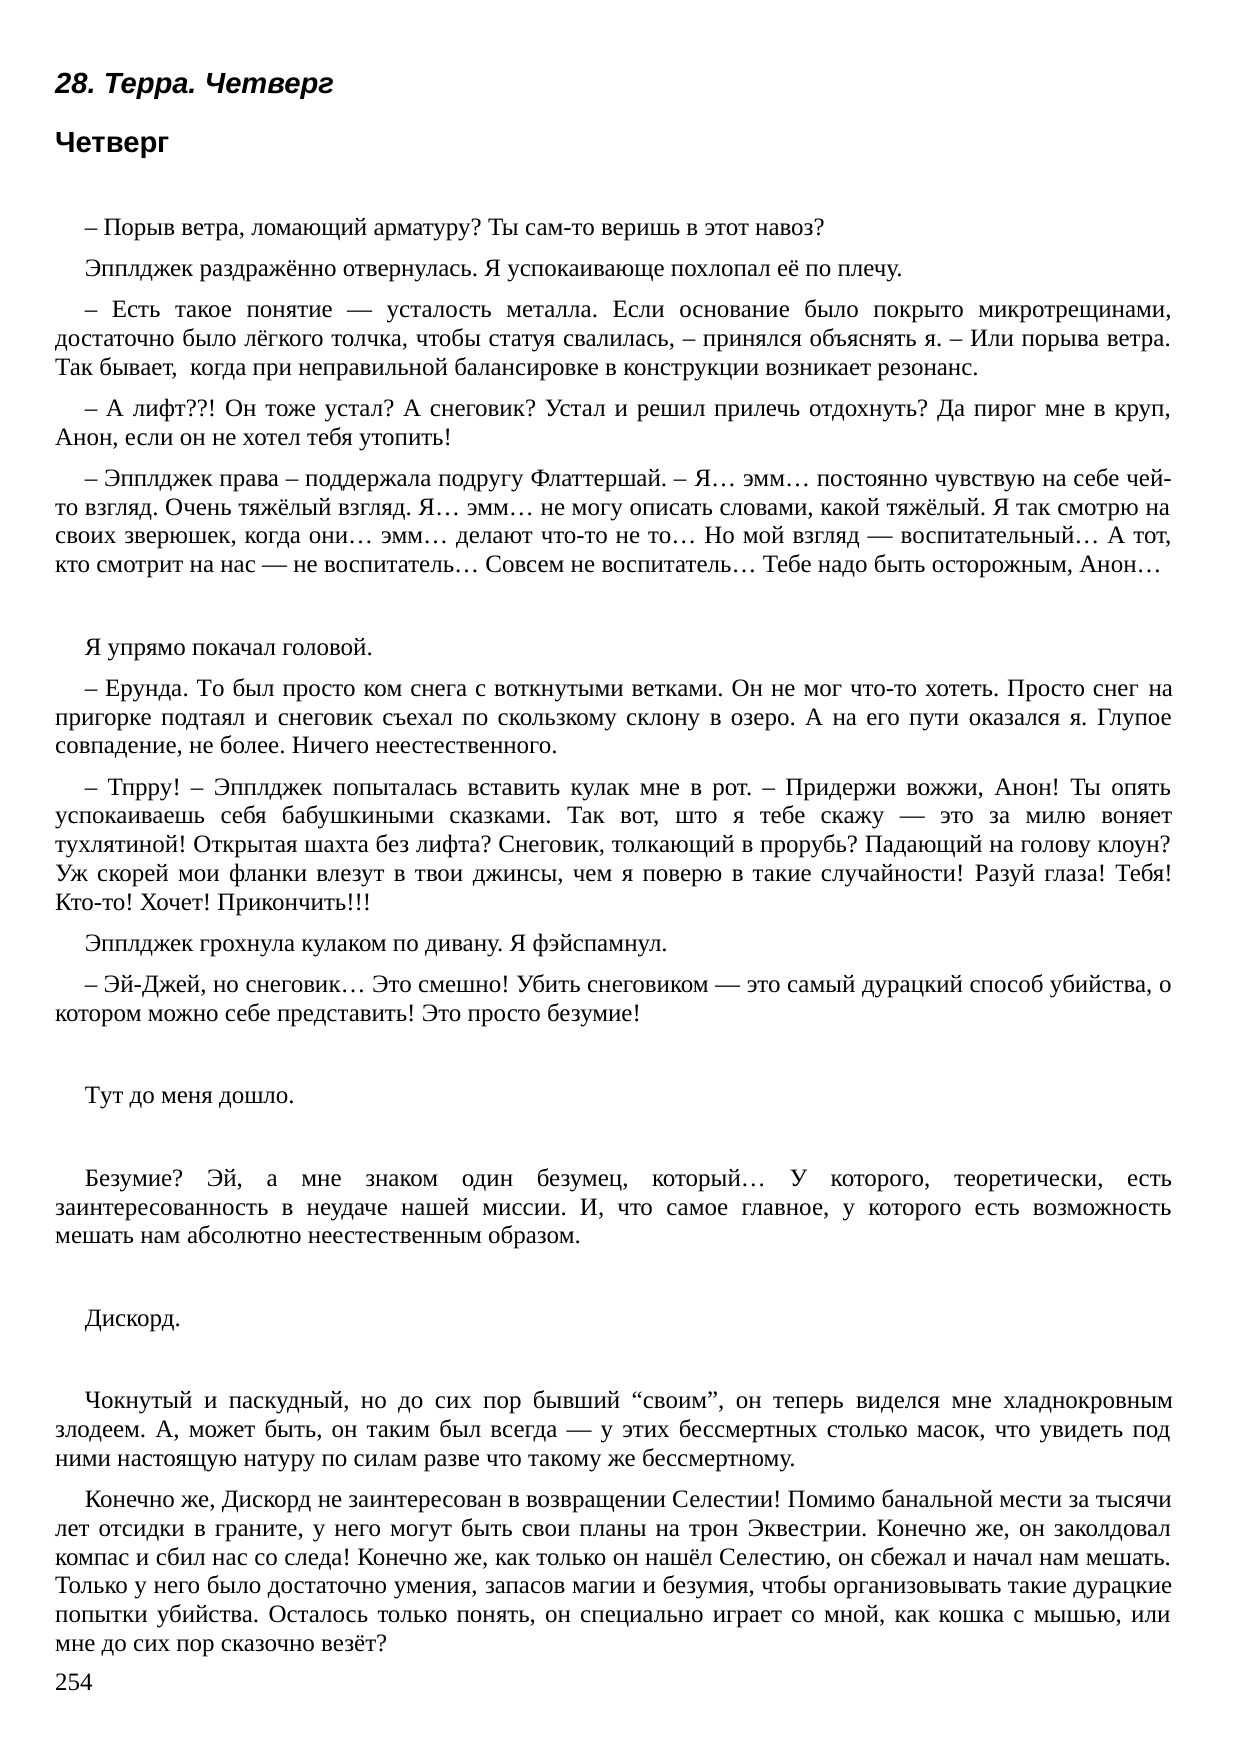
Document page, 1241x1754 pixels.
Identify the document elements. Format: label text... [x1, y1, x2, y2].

text Эпплджек раздражённо отвернулась. Я успокаивающе похлопал её по плечу. [55, 253, 1173, 282]
text – Есть такое понятие — усталость металла. Если основание было покрыто микротрещинами, достаточно было лёгкого толчка, чтобы статуя свалилась, – принялся объяснять я. – Или порыва ветра. Так бывает, когда при неправильной балансировке в конструкции возникает резонанс. [55, 294, 1173, 381]
text – Эпплджек права – поддержала подругу Флаттершай. – Я… эмм… постоянно чувствую на себе чей-то взгляд. Очень тяжёлый взгляд. Я… эмм… не могу описать словами, какой тяжёлый. Я так смотрю на своих зверюшек, когда они… эмм… делают что-то не то… Но мой взгляд — воспитательный… А тот, кто смотрит на нас — не воспитатель… Совсем не воспитатель… Тебе надо быть осторожным, Анон… [55, 463, 1173, 578]
subtitle Четверг [55, 124, 1173, 158]
text – Порыв ветра, ломающий арматуру? Ты сам-то веришь в этот навоз? [55, 212, 1173, 241]
text Конечно же, Дискорд не заинтересован в возвращении Селестии! Помимо банальной мести за тысячи лет отсидки в граните, у него могут быть свои планы на трон Эквестрии. Конечно же, он заколдовал компас и сбил нас со следа! Конечно же, как только он нашёл Селестию, он сбежал и начал нам мешать. Только у него было достаточно умения, запасов магии и безумия, чтобы организовывать такие дурацкие попытки убийства. Осталось только понять, он специально играет со мной, как кошка с мышью, или мне до сих пор сказочно везёт? [55, 1484, 1173, 1657]
text Чокнутый и паскудный, но до сих пор бывший “своим”, он теперь виделся мне хладнокровным злодеем. А, может быть, он таким был всегда — у этих бессмертных столько масок, что увидеть под ними настоящую натуру по силам разве что такому же бессмертному. [55, 1386, 1173, 1472]
text Эпплджек грохнула кулаком по дивану. Я фэйспамнул. [55, 928, 1173, 957]
text – Тпрру! – Эпплджек попыталась вставить кулак мне в рот. – Придержи вожжи, Анон! Ты опять успокаиваешь себя бабушкиными сказками. Так вот, што я тебе скажу — это за милю воняет тухлятиной! Открытая шахта без лифта? Снеговик, толкающий в прорубь? Падающий на голову клоун? Уж скорей мои фланки влезут в твои джинсы, чем я поверю в такие случайности! Разуй глаза! Тебя! Кто-то! Хочет! Прикончить!!! [55, 772, 1173, 916]
text Я упрямо покачал головой. [55, 632, 1173, 661]
text Дискорд. [55, 1303, 1173, 1332]
text – Эй-Джей, но снеговик… Это смешно! Убить снеговиком — это самый дурацкий способ убийства, о котором можно себе представить! Это просто безумие! [55, 969, 1173, 1027]
text – Ерунда. То был просто ком снега с воткнутыми ветками. Он не мог что-то хотеть. Просто снег на пригорке подтаял и снеговик съехал по скользкому склону в озеро. А на его пути оказался я. Глупое совпадение, не более. Ничего неестественного. [55, 673, 1173, 759]
text Безумие? Эй, а мне знаком один безумец, который… У которого, теоретически, есть заинтересованность в неудаче нашей миссии. И, что самое главное, у которого есть возможность мешать нам абсолютно неестественным образом. [55, 1163, 1173, 1249]
text Тут до меня дошло. [55, 1081, 1173, 1109]
subtitle 28. Терра. Четверг [55, 66, 1173, 99]
text – А лифт??! Он тоже устал? А снеговик? Устал и решил прилечь отдохнуть? Да пирог мне в круп, Анон, если он не хотел тебя утопить! [55, 393, 1173, 451]
